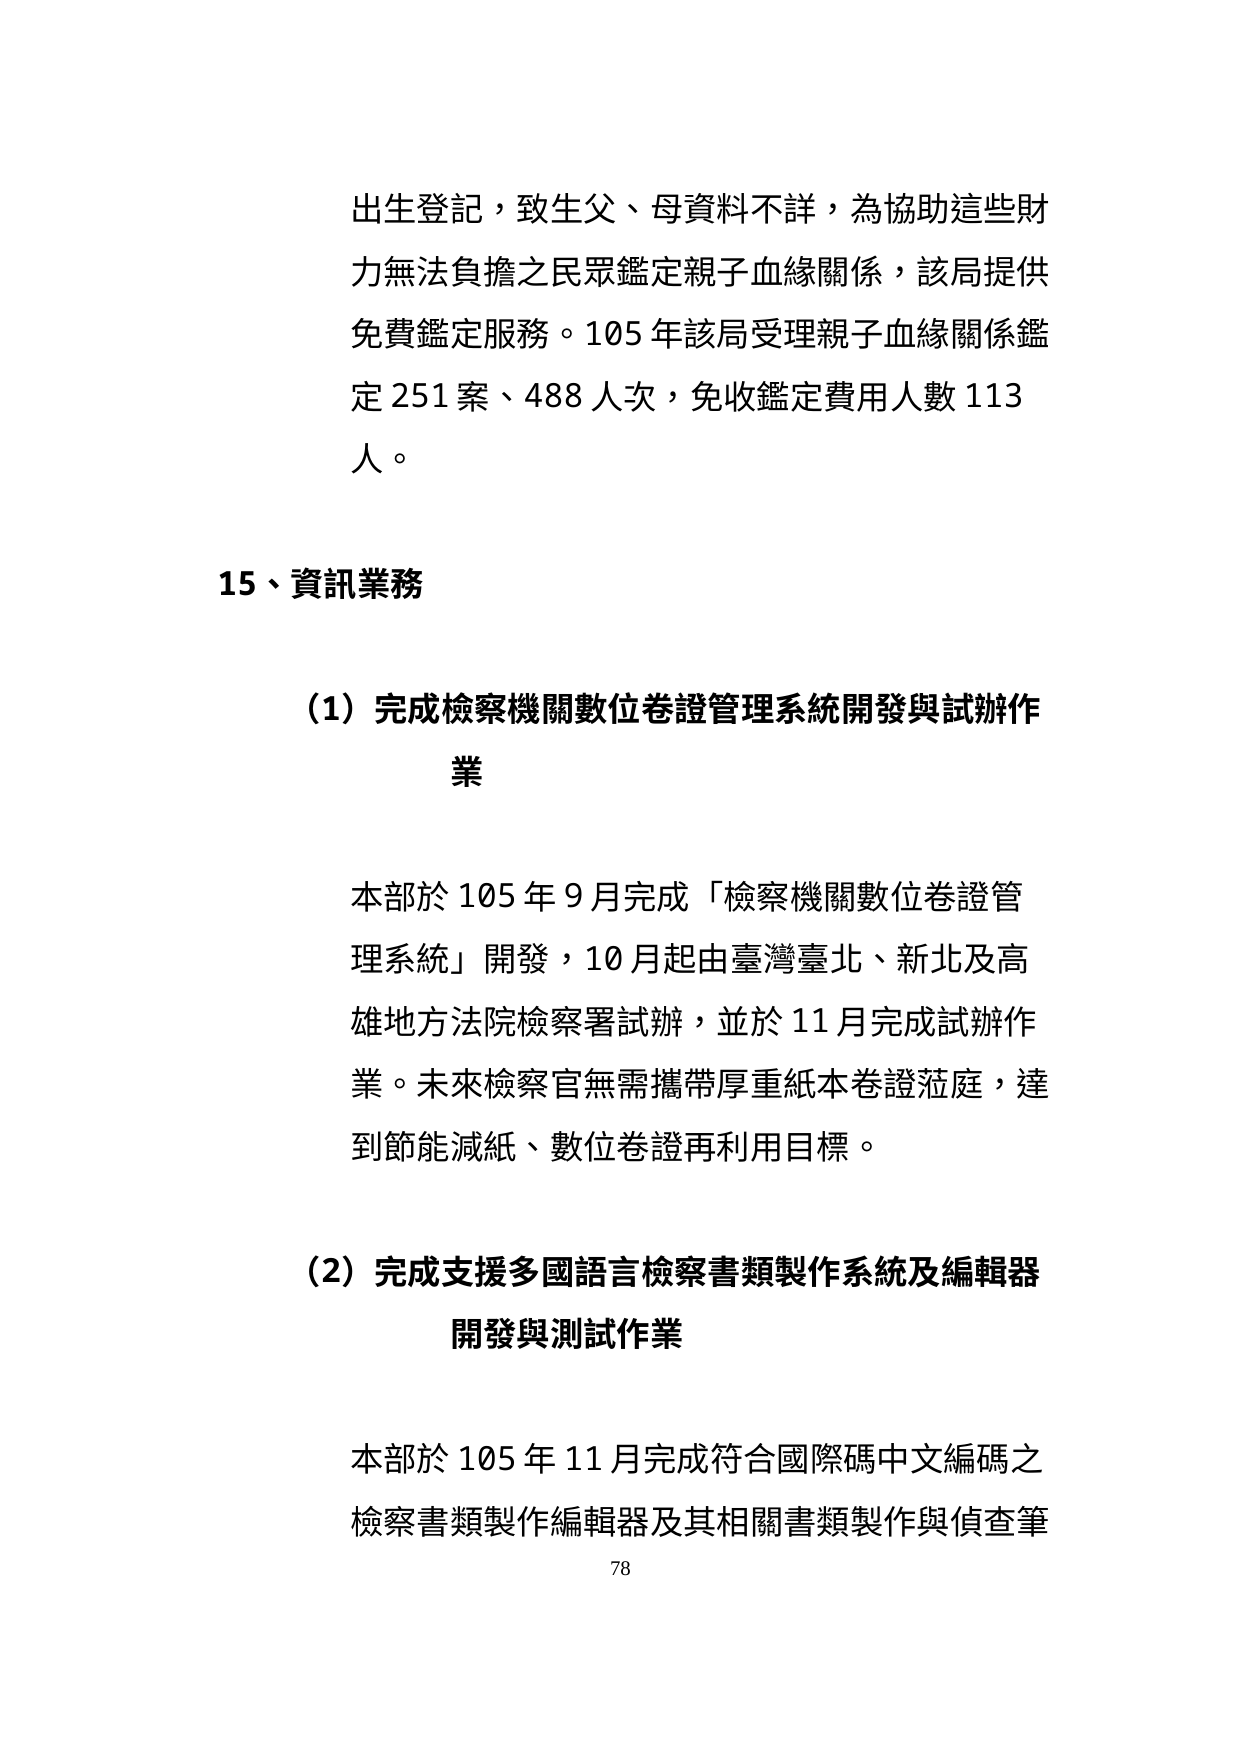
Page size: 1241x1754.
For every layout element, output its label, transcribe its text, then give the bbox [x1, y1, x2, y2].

text 出生登記，致生父、母資料不詳，為協助這些財力無法負擔之民眾鑑定親子血緣關係，該局提供免費鑑定服務。105年該局受理親子血緣關係鑑定251案、488人次，免收鑑定費用人數113人。 [350, 165, 1053, 478]
text 本部於105年9月完成「檢察機關數位卷證管理系統」開發，10月起由臺灣臺北、新北及高雄地方法院檢察署試辦，並於11月完成試辦作業。未來檢察官無需攜帶厚重紙本卷證蒞庭，達到節能減紙、數位卷證再利用目標。 [350, 853, 1053, 1165]
text 本部於105年11月完成符合國際碼中文編碼之檢察書類製作編輯器及其相關書類製作與偵查筆 [350, 1415, 1053, 1540]
list 完成檢察機關數位卷證管理系統開發與試辦作業 [287, 665, 1053, 790]
list 資訊業務 [217, 540, 1053, 603]
list 完成支援多國語言檢察書類製作系統及編輯器開發與測試作業 [287, 1228, 1053, 1353]
